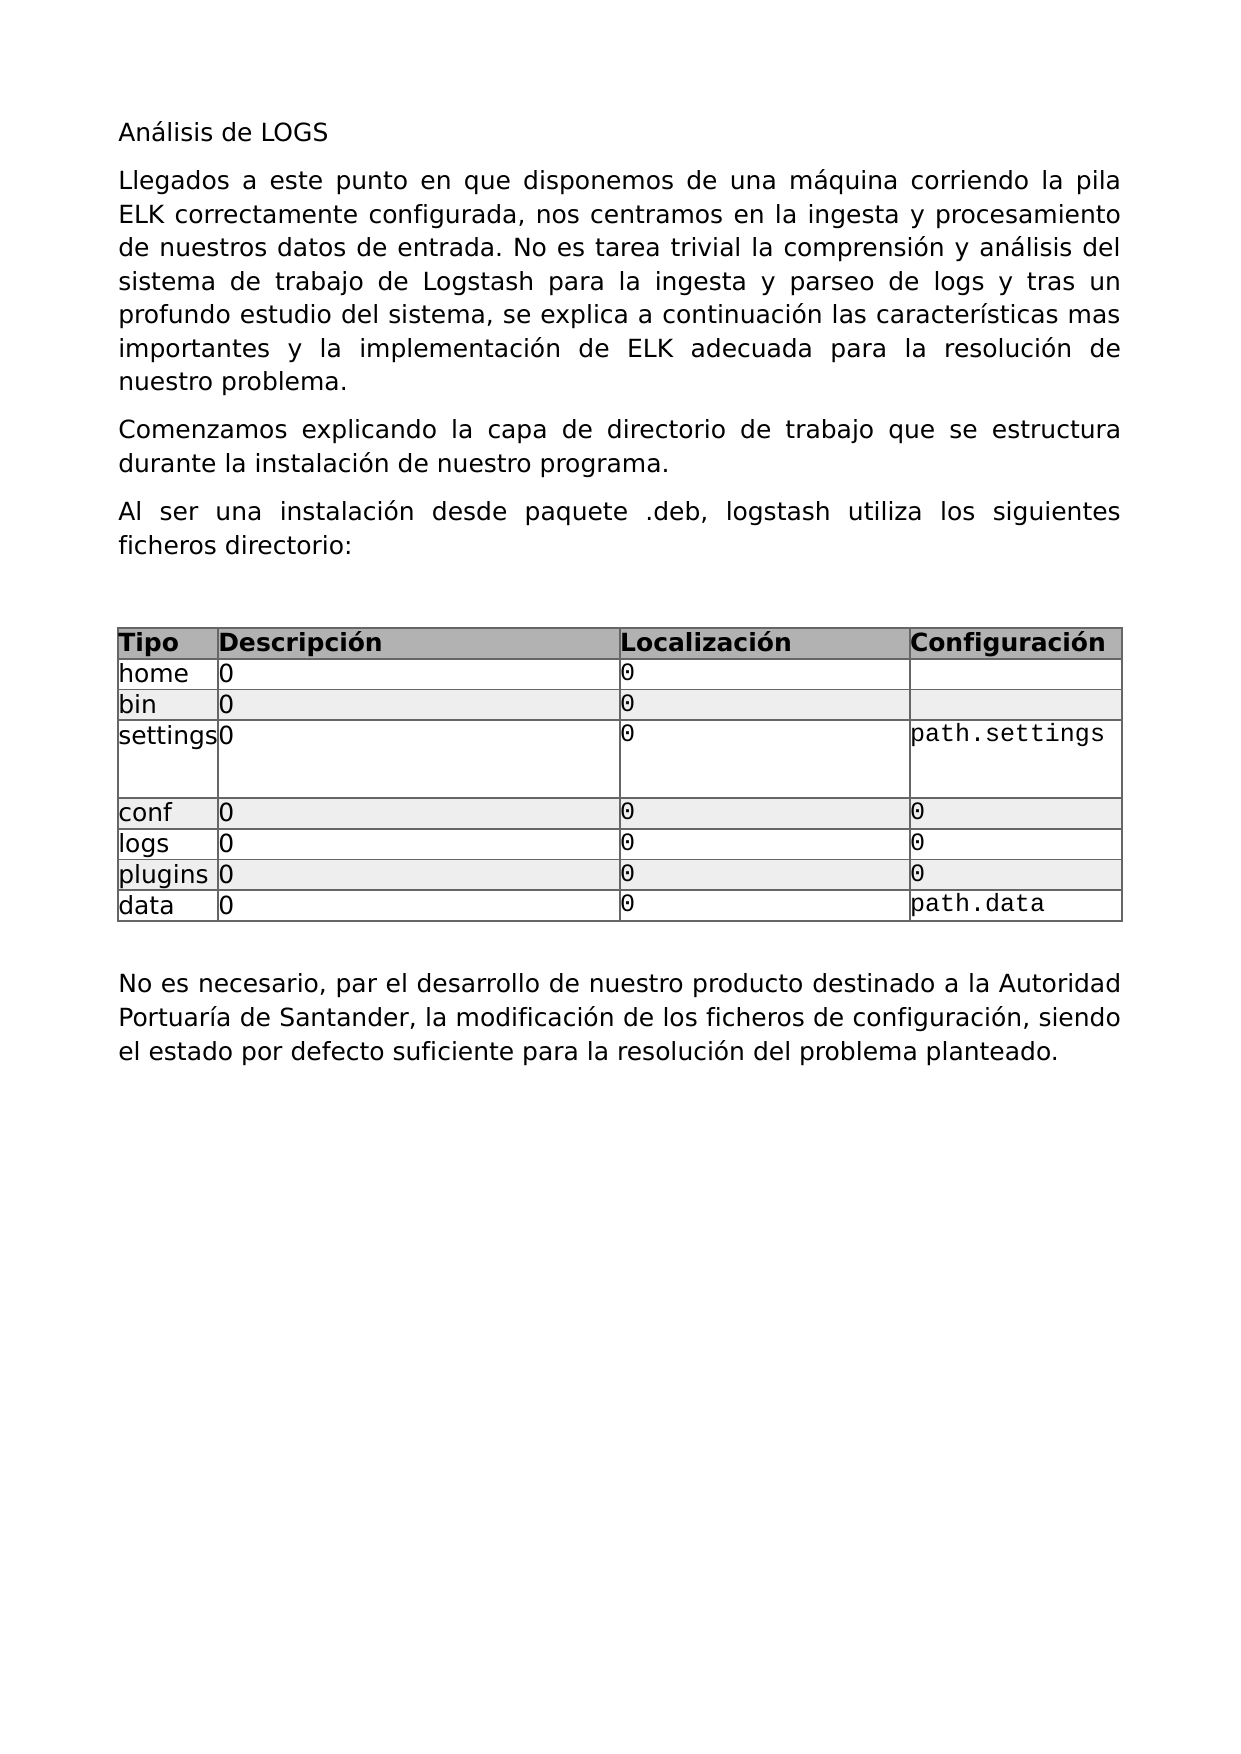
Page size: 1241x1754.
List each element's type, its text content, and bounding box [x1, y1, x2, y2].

table_cell 0 [219, 690, 619, 719]
table_cell 0 [621, 799, 909, 828]
table_cell bin [119, 690, 217, 719]
table_cell 0 [621, 860, 909, 889]
table_header Descripción [219, 629, 619, 658]
table_cell 0 [911, 830, 1121, 858]
table_cell 0 [219, 891, 619, 920]
text Al ser una instalación desde paquete .deb, logstash utiliza los siguientes ficheros directorio: [118, 497, 1122, 560]
text Llegados a este punto en que disponemos de una máquina corriendo la pila ELK correctamente configurada, nos centramos en la ingesta y procesamiento de nuestros datos de entrada. No es tarea trivial la comprensión y análisis del sistema de trabajo de Logstash para la ingesta y parseo de logs y tras un profundo estudio del sistema, se explica a continuación las características mas importantes y la implementación de ELK adecuada para la resolución de nuestro problema. [118, 166, 1122, 397]
table_cell path.settings [911, 721, 1121, 797]
text Análisis de LOGS [118, 118, 1122, 147]
table_cell settings [119, 721, 217, 797]
table_cell 0 [911, 799, 1121, 828]
table_cell conf [119, 799, 217, 828]
table_header Tipo [119, 629, 217, 658]
table_cell [911, 660, 1121, 688]
table_header Localización [621, 629, 909, 658]
table_cell 0 [621, 721, 909, 797]
table_cell [911, 690, 1121, 719]
table_cell 0 [621, 891, 909, 920]
text Comenzamos explicando la capa de directorio de trabajo que se estructura durante la instalación de nuestro programa. [118, 416, 1122, 478]
table_cell 0 [219, 860, 619, 889]
table_cell path.data [911, 891, 1121, 920]
text No es necesario, par el desarrollo de nuestro producto destinado a la Autoridad Portuaría de Santander, la modificación de los ficheros de configuración, siendo el estado por defecto suficiente para la resolución del problema planteado. [118, 970, 1122, 1066]
table_cell 0 [621, 690, 909, 719]
table_cell home [119, 660, 217, 688]
table_cell 0 [621, 660, 909, 688]
table_cell 0 [219, 799, 619, 828]
table_cell 0 [219, 721, 619, 797]
table_cell logs [119, 830, 217, 858]
table_cell plugins [119, 860, 217, 889]
table_cell data [119, 891, 217, 920]
table_cell 0 [219, 660, 619, 688]
table_cell 0 [621, 830, 909, 858]
table_header Configuración [911, 629, 1121, 658]
table_cell 0 [219, 830, 619, 858]
table_cell 0 [911, 860, 1121, 889]
